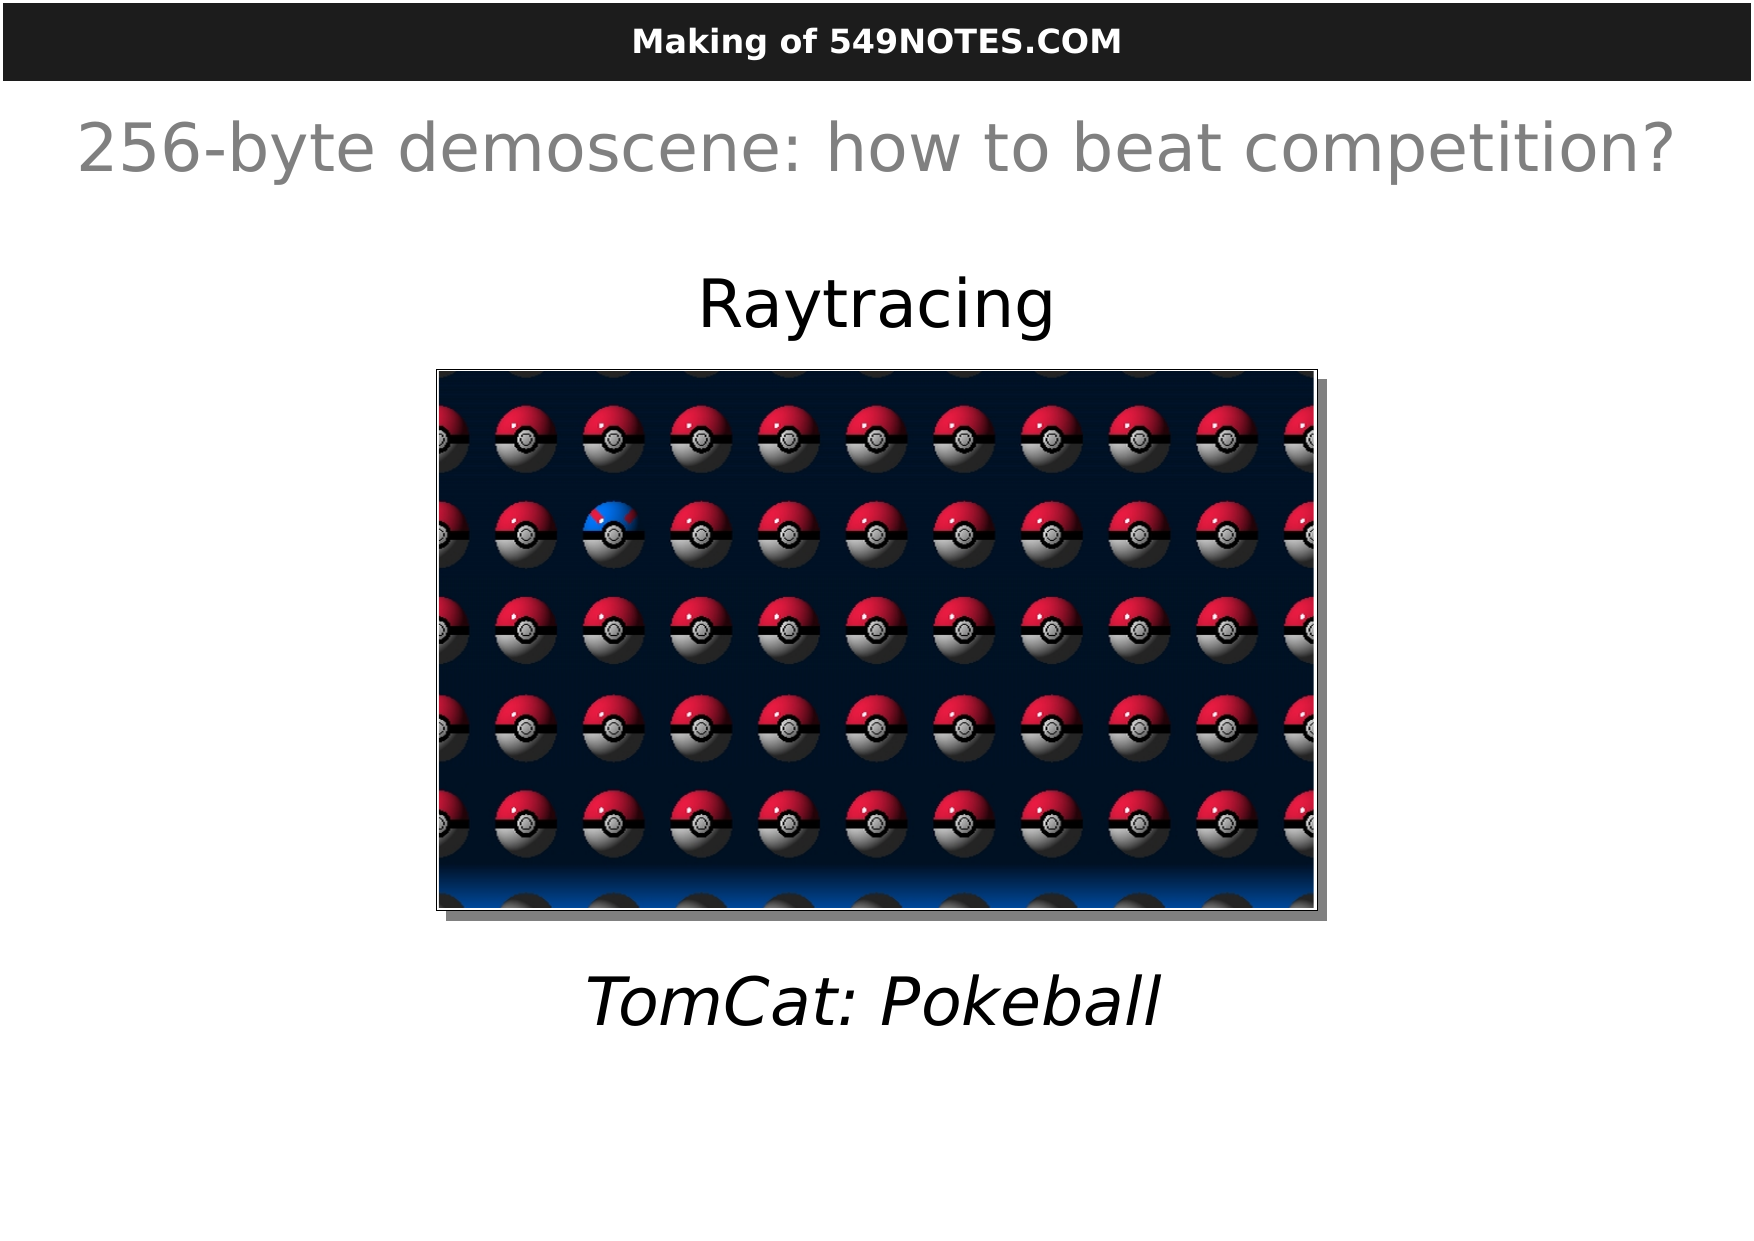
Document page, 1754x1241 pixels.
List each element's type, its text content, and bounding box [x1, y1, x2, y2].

text 256-byte demoscene: how to beat competition? [3, 110, 1751, 188]
text Raytracing [3, 265, 1751, 343]
picture [438, 371, 1314, 908]
text TomCat: Pokeball [3, 964, 1751, 1041]
